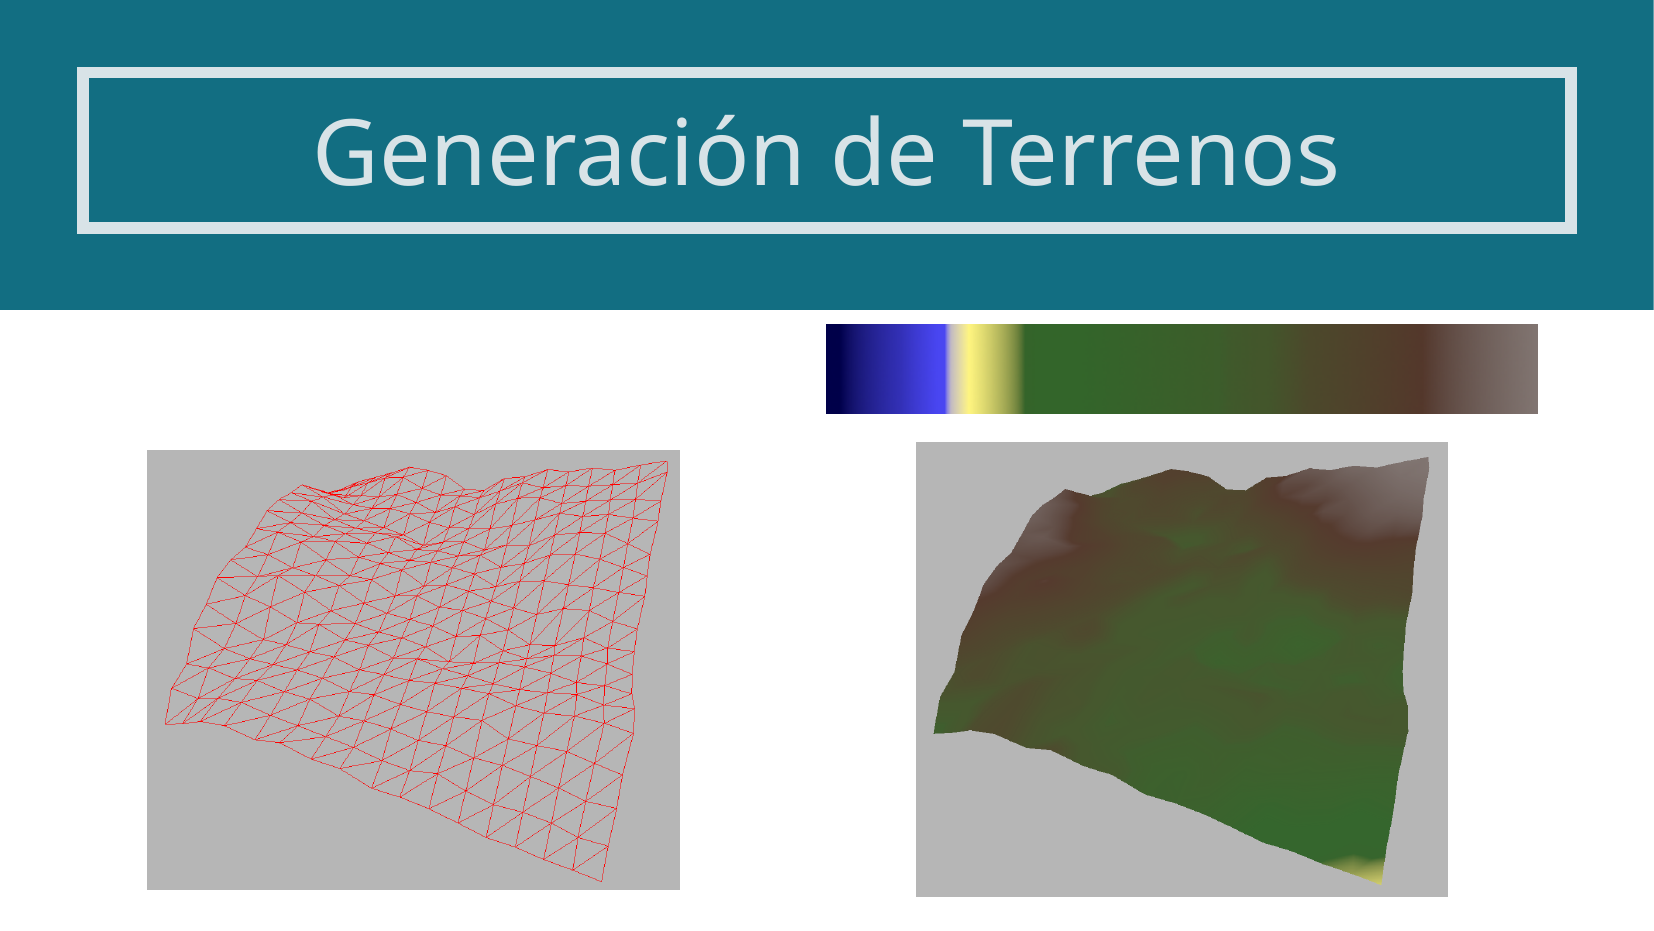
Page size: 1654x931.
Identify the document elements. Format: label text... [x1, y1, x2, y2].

picture [0, 0, 1654, 931]
title Generación de Terrenos [82, 72, 1571, 228]
